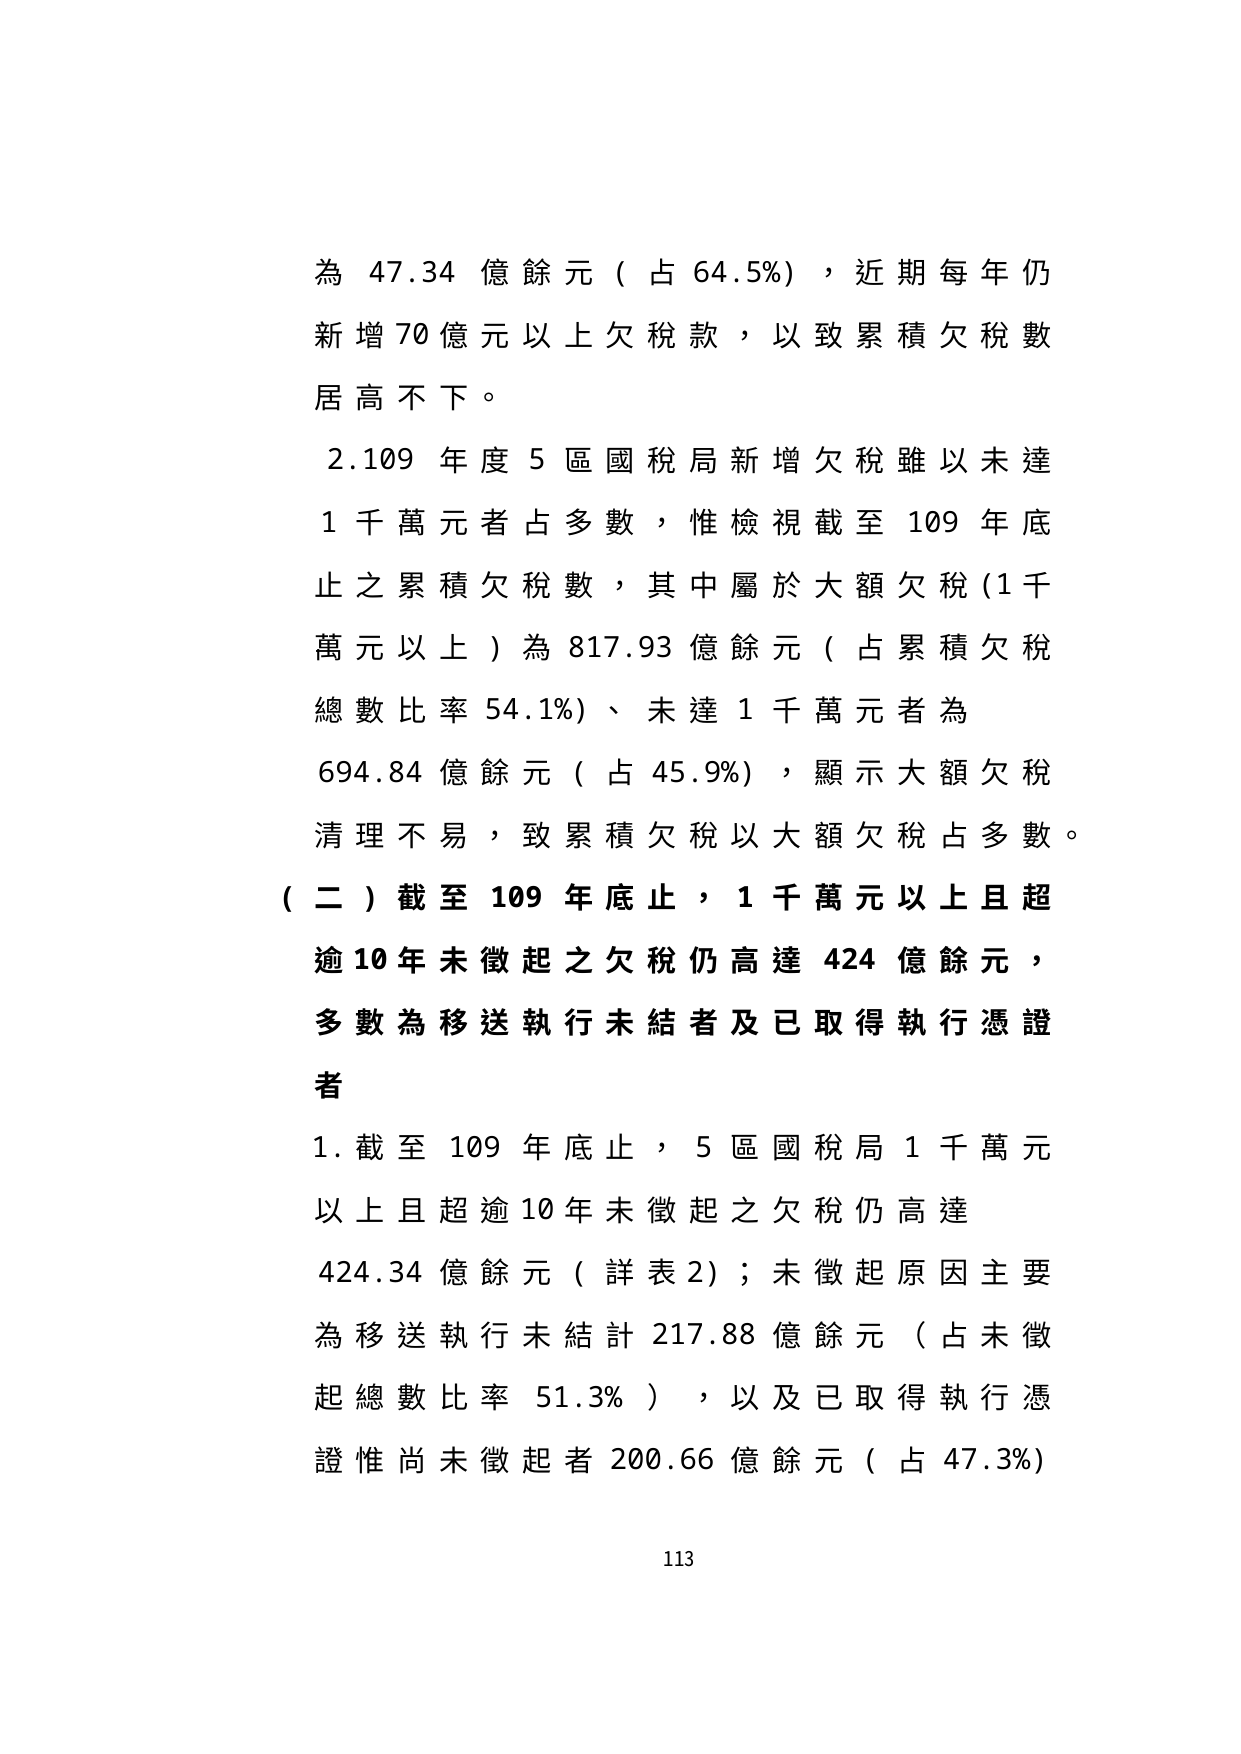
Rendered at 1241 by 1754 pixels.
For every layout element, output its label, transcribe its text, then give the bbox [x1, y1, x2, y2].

text 2.109年度5區國稅局新增欠稅雖以未達1千萬元者占多數，惟檢視截至109年底止之累積欠稅數，其中屬於大額欠稅(1千萬元以上)為817.93億餘元(占累積欠稅總數比率54.1%)、未達1千萬元者為694.84億餘元(占45.9%)，顯示大額欠稅清理不易，致累積欠稅以大額欠稅占多數。 [271, 417, 1058, 854]
text 1.截至109年底止，5區國稅局1千萬元以上且超逾10年未徵起之欠稅仍高達424.34億餘元(詳表2)；未徵起原因主要為移送執行未結計217.88億餘元（占未徵起總數比率51.3%），以及已取得執行憑證惟尚未徵起者200.66億餘元(占47.3%) [271, 1104, 1058, 1479]
text (二)截至109年底止，1千萬元以上且超逾10年未徵起之欠稅仍高達424億餘元，多數為移送執行未結者及已取得執行憑證者 [242, 854, 1058, 1104]
text 為47.34億餘元(占64.5%)，近期每年仍新增70億元以上欠稅款，以致累積欠稅數居高不下。 [271, 229, 1058, 417]
